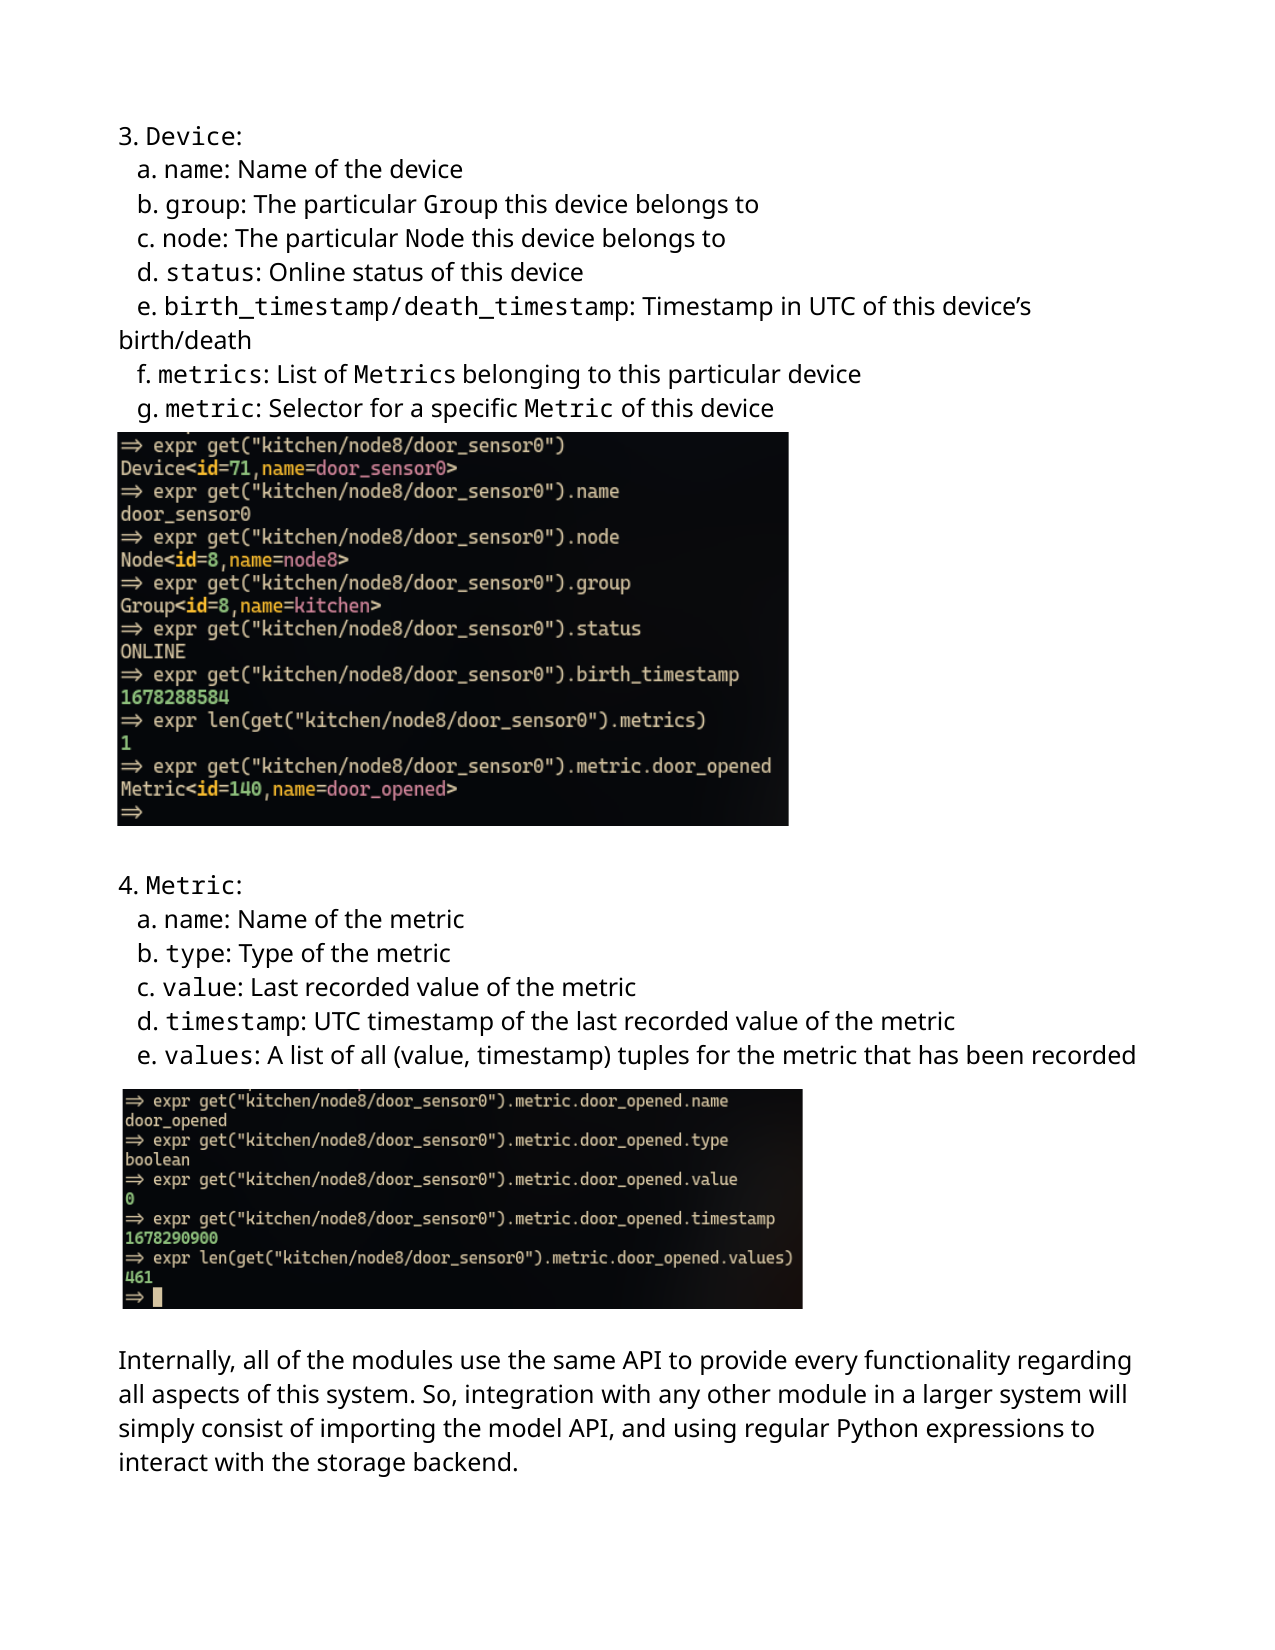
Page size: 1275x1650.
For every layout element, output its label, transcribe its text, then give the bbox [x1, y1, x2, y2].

text e. values: A list of all (value, timestamp) tuples for the metric that has been recorded [118, 1038, 1157, 1072]
text c. node: The particular Node this device belongs to [118, 220, 1157, 254]
text 4. Metric: [118, 867, 1157, 902]
text Internally, all of the modules use the same API to provide every functionality regarding all aspects of this system. So, integration with any other module in a larger system will simply consist of importing the model API, and using regular Python expressions to interact with the storage backend. [118, 1342, 1157, 1479]
text b. type: Type of the metric [118, 936, 1157, 970]
text g. metric: Selector for a specific Metric of this device [118, 391, 1157, 425]
text e. birth_timestamp/death_timestamp: Timestamp in UTC of this device’s birth/death [118, 288, 1157, 357]
text a. name: Name of the device [118, 152, 1157, 186]
text b. group: The particular Group this device belongs to [118, 186, 1157, 220]
text d. status: Online status of this device [118, 254, 1157, 288]
text a. name: Name of the metric [118, 902, 1157, 936]
text c. value: Last recorded value of the metric [118, 970, 1157, 1004]
text f. metrics: List of Metrics belonging to this particular device [118, 357, 1157, 391]
text 3. Device: [118, 118, 1157, 152]
text d. timestamp: UTC timestamp of the last recorded value of the metric [118, 1004, 1157, 1038]
